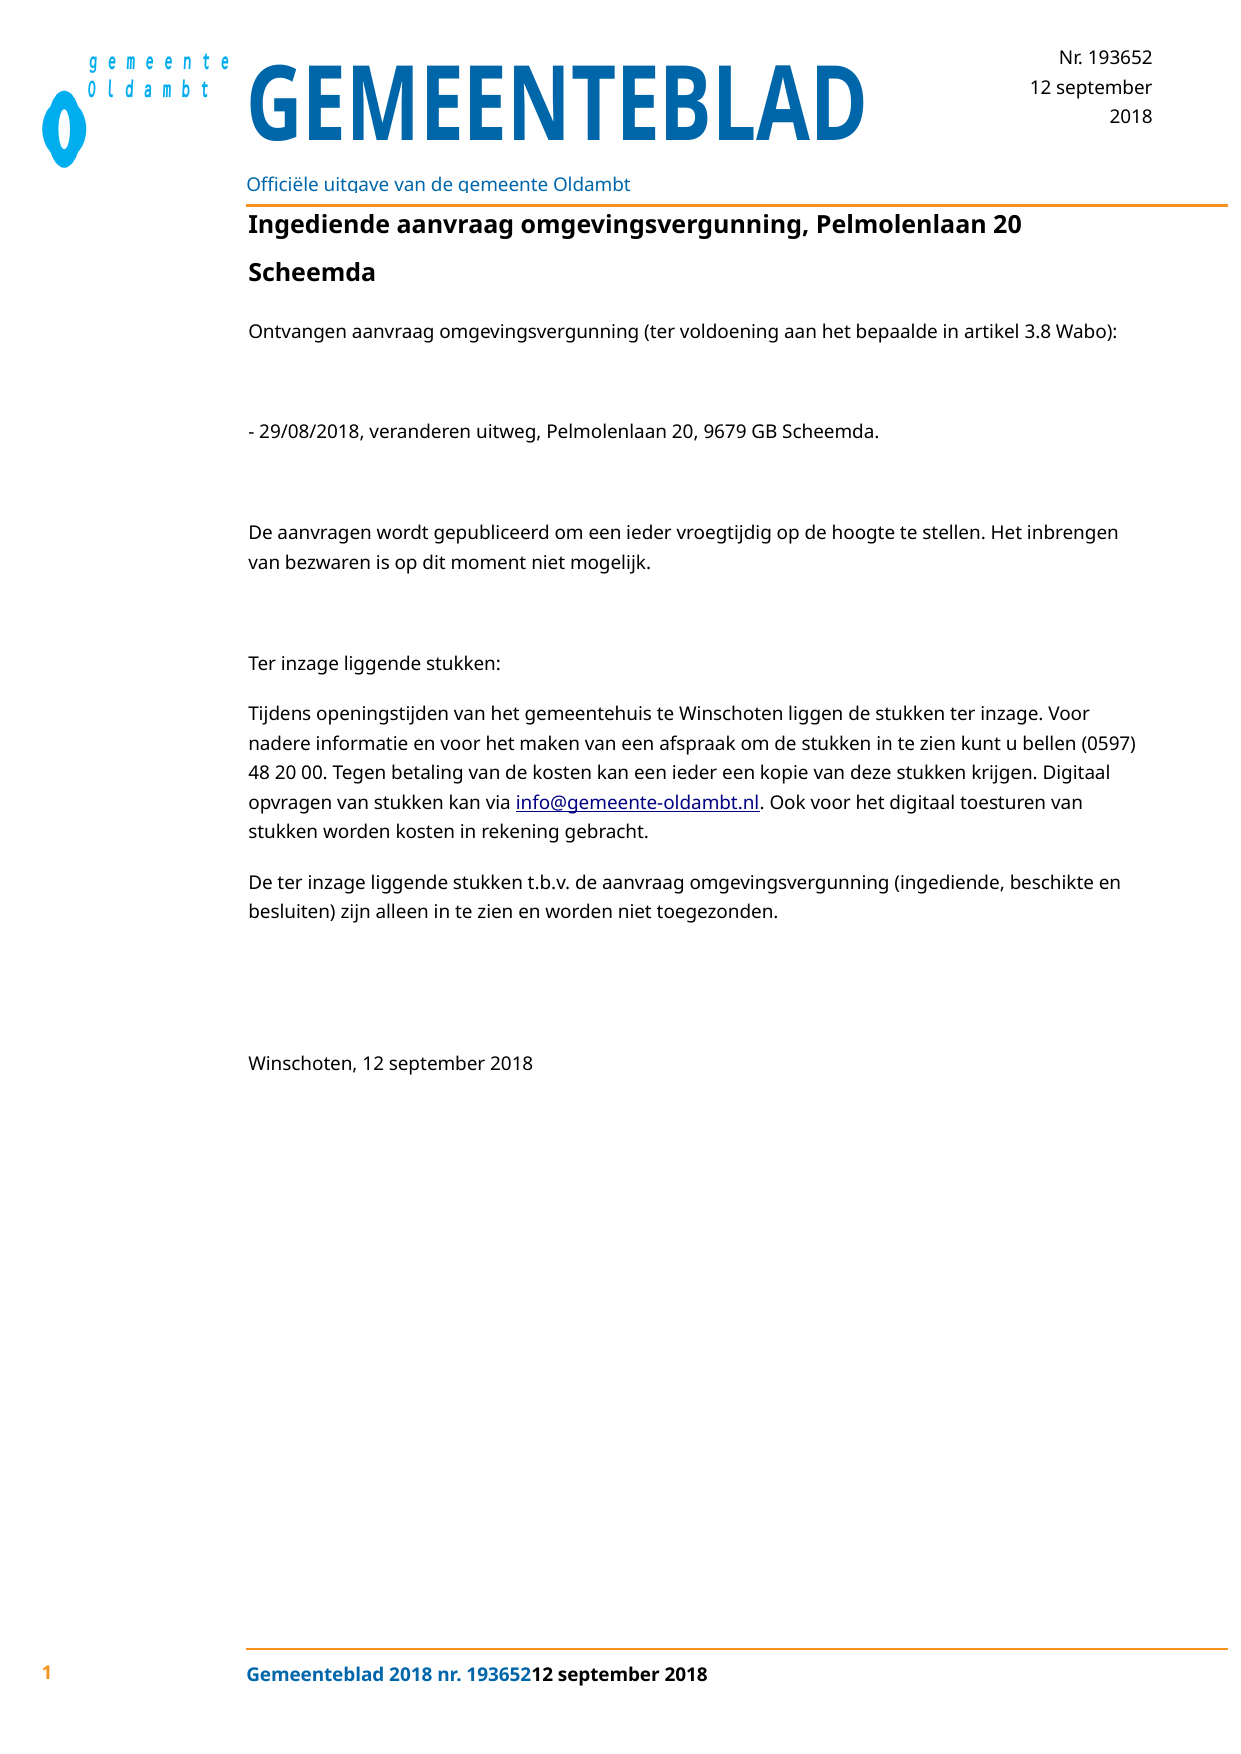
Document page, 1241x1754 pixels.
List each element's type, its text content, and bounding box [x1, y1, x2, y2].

text Winschoten, 12 september 2018 [248, 1050, 1152, 1076]
picture [41, 47, 231, 172]
text De ter inzage liggende stukken t.b.v. de aanvraag omgevingsvergunning (ingediende, beschikte en besluiten) zijn alleen in te zien en worden niet toegezonden. [248, 869, 1152, 924]
text De aanvragen wordt gepubliceerd om een ieder vroegtijdig op de hoogte te stellen. Het inbrengen van bezwaren is op dit moment niet mogelijk. [248, 519, 1152, 575]
text Ingediende aanvraag omgevingsvergunning, Pelmolenlaan 20 Scheemda [248, 207, 1152, 288]
text Ter inzage liggende stukken: [248, 650, 1152, 676]
text Ontvangen aanvraag omgevingsvergunning (ter voldoening aan het bepaalde in artikel 3.8 Wabo): [248, 318, 1152, 344]
text Tijdens openingstijden van het gemeentehuis te Winschoten liggen de stukken ter inzage. Voor nadere informatie en voor het maken van een afspraak om de stukken in te zien kunt u bellen (0597) 48 20 00. Tegen betaling van de kosten kan een ieder een kopie van deze stukken krijgen. Digitaal opvragen van stukken kan via info@gemeente-oldambt.nl. Ook voor het digitaal toesturen van stukken worden kosten in rekening gebracht. [248, 700, 1152, 844]
text - 29/08/2018, veranderen uitweg, Pelmolenlaan 20, 9679 GB Scheemda. [248, 419, 1152, 444]
